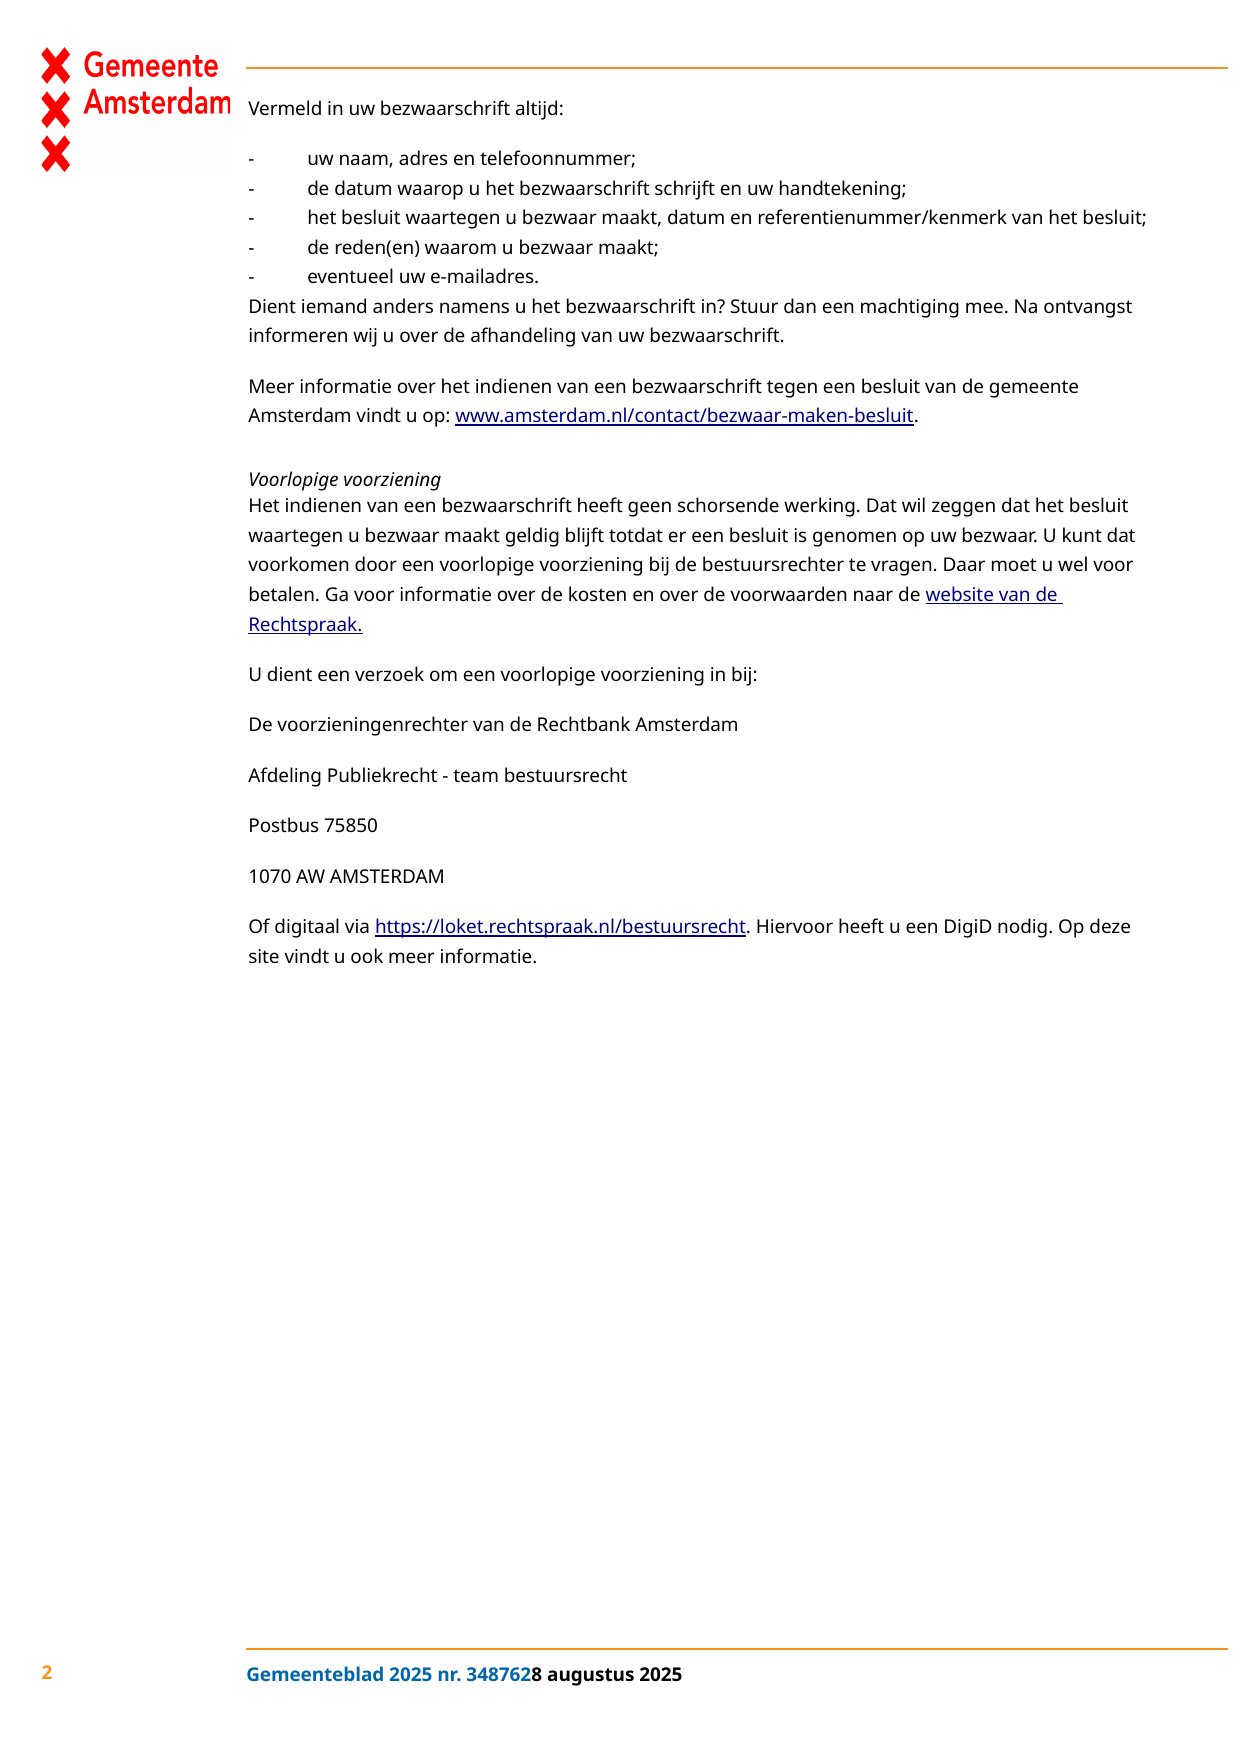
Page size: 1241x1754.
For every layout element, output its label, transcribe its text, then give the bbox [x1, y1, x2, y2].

list eventueel uw e-mailadres. [248, 263, 1152, 289]
text Afdeling Publiekrecht - team bestuursrecht [248, 762, 1152, 788]
text De voorzieningenrechter van de Rechtbank Amsterdam [248, 712, 1152, 737]
text Dient iemand anders namens u het bezwaarschrift in? Stuur dan een machtiging mee. Na ontvangst informeren wij u over de afhandeling van uw bezwaarschrift. [248, 293, 1152, 348]
list het besluit waartegen u bezwaar maakt, datum en referentienummer/kenmerk van het besluit; [248, 204, 1152, 230]
text Voorlopige voorziening [248, 467, 1152, 492]
text U dient een verzoek om een voorlopige voorziening in bij: [248, 661, 1152, 687]
text Of digitaal via https://loket.rechtspraak.nl/bestuursrecht. Hiervoor heeft u een DigiD nodig. Op deze site vindt u ook meer informatie. [248, 913, 1152, 968]
text Vermeld in uw bezwaarschrift altijd: [248, 95, 1152, 121]
list de datum waarop u het bezwaarschrift schrijft en uw handtekening; [248, 175, 1152, 201]
picture [41, 47, 231, 172]
text Het indienen van een bezwaarschrift heeft geen schorsende werking. Dat wil zeggen dat het besluit waartegen u bezwaar maakt geldig blijft totdat er een besluit is genomen op uw bezwaar. U kunt dat voorkomen door een voorlopige voorziening bij de bestuursrechter te vragen. Daar moet u wel voor betalen. Ga voor informatie over de kosten en over de voorwaarden naar de website van de Rechtspraak. [248, 492, 1152, 636]
text Postbus 75850 [248, 812, 1152, 838]
text 1070 AW AMSTERDAM [248, 863, 1152, 888]
list de reden(en) waarom u bezwaar maakt; [248, 234, 1152, 260]
text Meer informatie over het indienen van een bezwaarschrift tegen een besluit van de gemeente Amsterdam vindt u op: www.amsterdam.nl/contact/bezwaar-maken-besluit. [248, 373, 1152, 428]
list uw naam, adres en telefoonnummer; [248, 145, 1152, 171]
